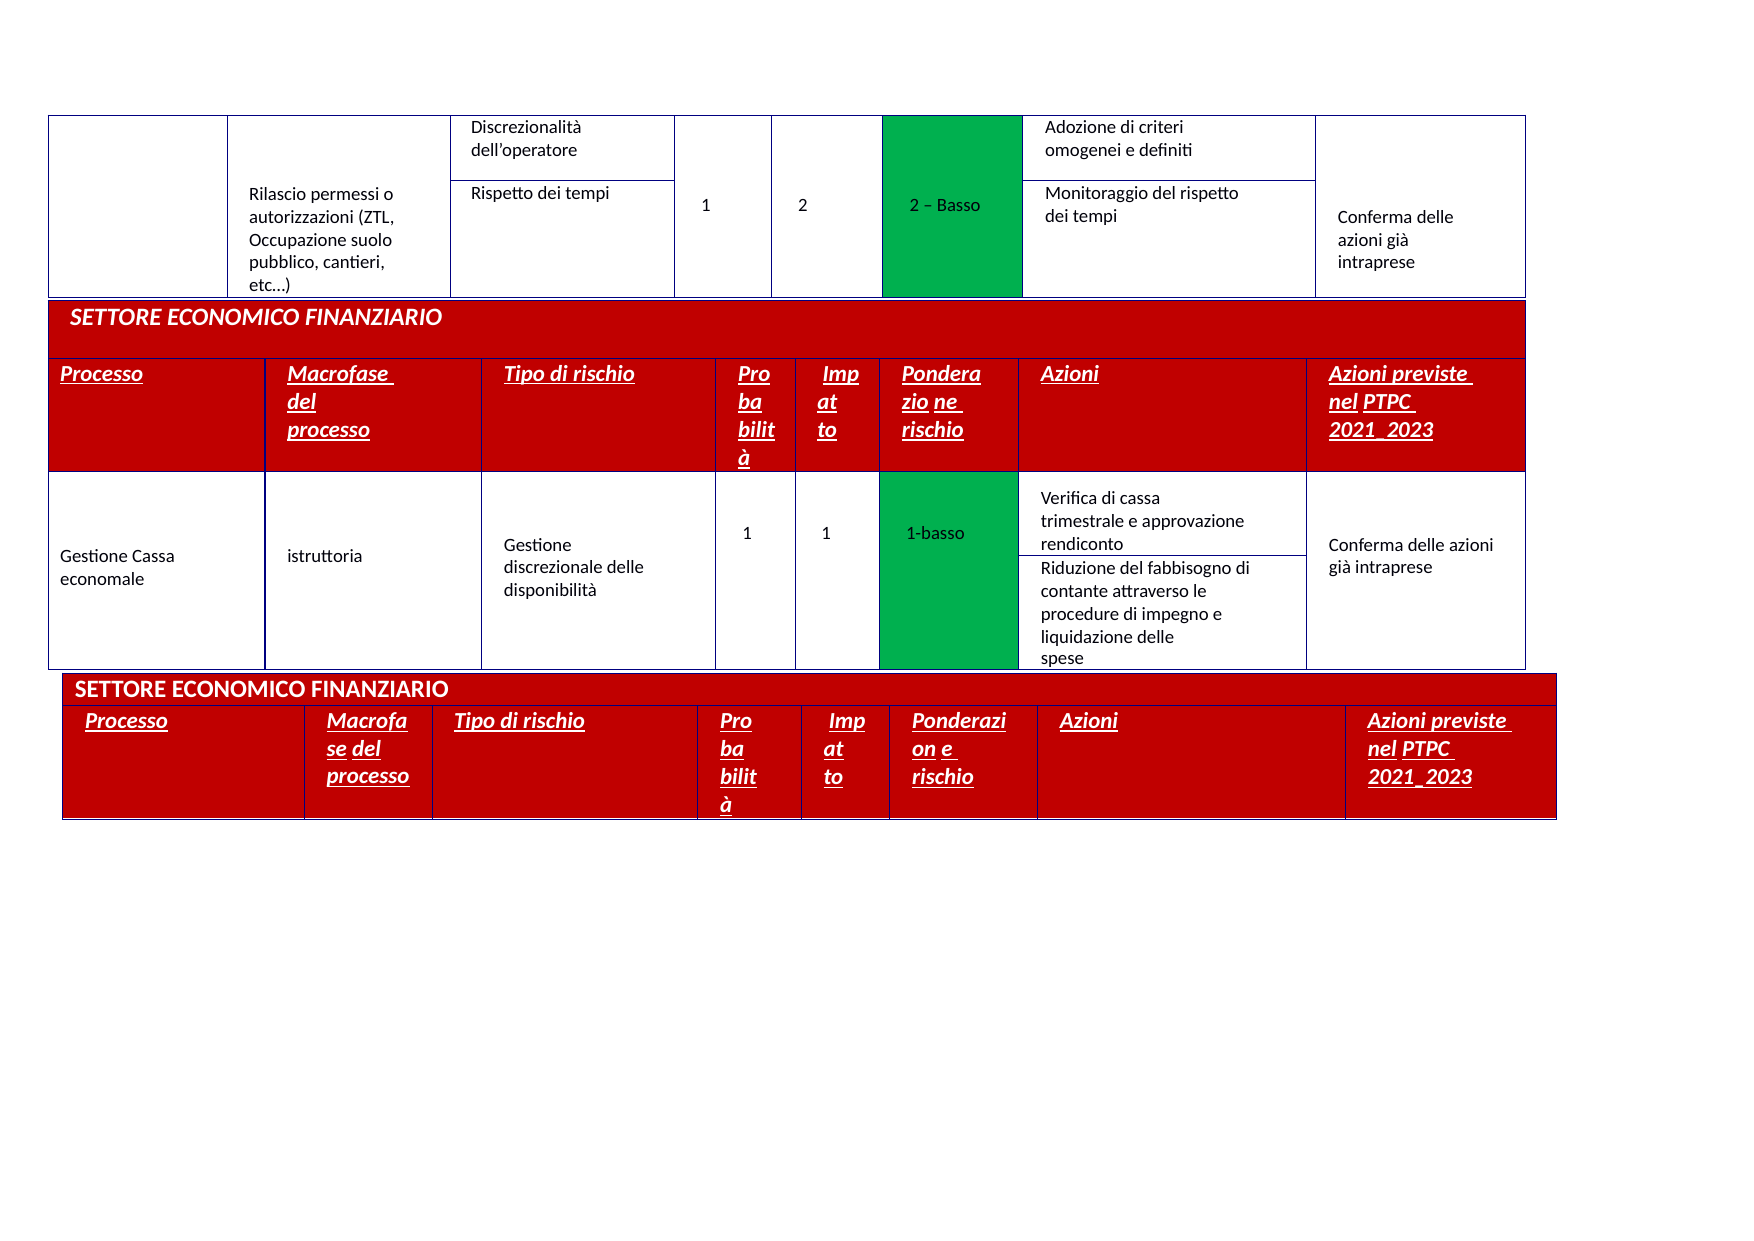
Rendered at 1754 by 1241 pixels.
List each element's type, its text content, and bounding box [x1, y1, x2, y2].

table_cell 2 – Basso [883, 116, 1022, 297]
table_cell Proba bilità [716, 359, 795, 471]
table_cell Impat to [796, 359, 879, 471]
table_cell Tipo di rischio [482, 359, 715, 471]
table_cell Gestione Cassa economale [49, 472, 264, 669]
table_cell Impat to [802, 706, 889, 818]
table_cell Monitoraggio del rispetto dei tempi [1023, 181, 1315, 297]
table_cell Macrofase del processo [266, 359, 481, 471]
table_cell Azioni previste nel PTPC 2021_2023 [1307, 359, 1525, 471]
table_cell 1 [675, 116, 771, 297]
table_header SETTORE ECONOMICO FINANZIARIO [63, 674, 1556, 705]
table_cell [49, 116, 227, 297]
table_cell Rispetto dei tempi [451, 181, 674, 297]
table_cell Azioni previste nel PTPC 2021_2023 [1346, 706, 1556, 818]
table_cell Processo [49, 359, 264, 471]
table_cell Tipo di rischio [433, 706, 697, 818]
table_cell Discrezionalità dell’operatore [451, 116, 674, 180]
table_cell Ponderazion e rischio [890, 706, 1037, 818]
table_cell Azioni [1038, 706, 1345, 818]
table_cell Verifica di cassa trimestrale e approvazione rendiconto [1019, 472, 1306, 555]
table_cell 2 [772, 116, 882, 297]
table_cell Riduzione del fabbisogno di contante attraverso le procedure di impegno e liquidazione delle spese [1019, 556, 1306, 669]
table_cell Ponderazio ne rischio [880, 359, 1018, 471]
table_cell Processo [63, 706, 304, 818]
table_cell 1-basso [880, 472, 1018, 669]
table_cell Azioni [1019, 359, 1306, 471]
table_cell Macrofase del processo [305, 706, 432, 818]
table_cell Rilascio permessi o autorizzazioni (ZTL, Occupazione suolo pubblico, cantieri, etc…) [228, 116, 450, 297]
table_cell Proba bilità [698, 706, 801, 818]
table_cell 1 [796, 472, 879, 669]
table_cell Conferma delle azioni già intraprese [1316, 116, 1525, 297]
table_cell Conferma delle azioni già intraprese [1307, 472, 1525, 669]
table_cell 1 [716, 472, 795, 669]
table_header SETTORE ECONOMICO FINANZIARIO [49, 301, 1525, 358]
table_cell Adozione di criteri omogenei e definiti [1023, 116, 1315, 180]
table_cell istruttoria [266, 472, 481, 669]
table_cell Gestione discrezionale delle disponibilità [482, 472, 715, 669]
